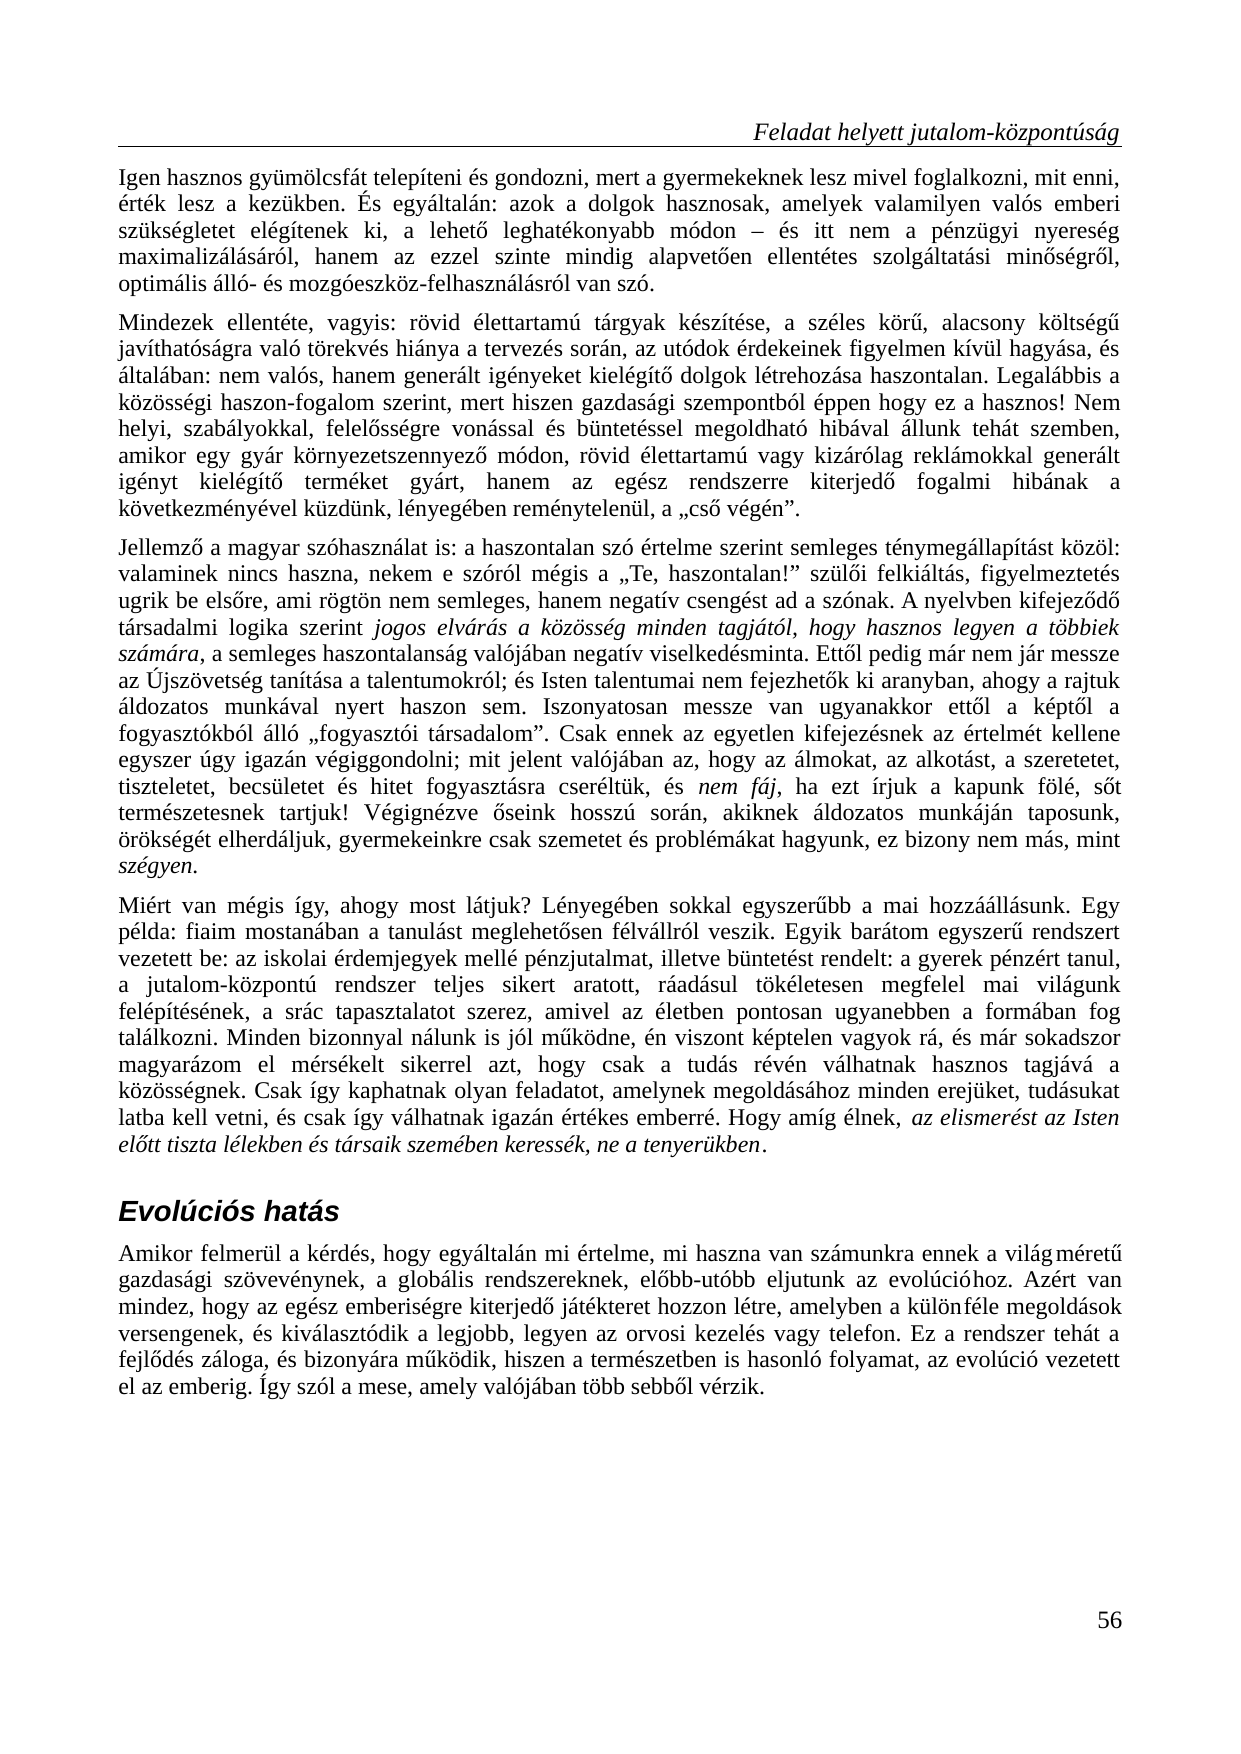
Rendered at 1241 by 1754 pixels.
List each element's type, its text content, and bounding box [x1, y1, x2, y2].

text Jellemző a magyar szóhasználat is: a haszontalan szó értelme szerint semleges ténymegállapítást közöl: valaminek nincs haszna, nekem e szóról mégis a „Te, haszontalan!” szülői felkiáltás, figyelmeztetés ugrik be elsőre, ami rögtön nem semleges, hanem negatív csengést ad a szónak. A nyelvben kifejeződő társadalmi logika szerint jogos elvárás a közösség minden tagjától, hogy hasznos legyen a többiek számára, a semleges haszontalanság valójában negatív viselkedésminta. Ettől pedig már nem jár messze az Újszövetség tanítása a talentumokról; és Isten talentumai nem fejezhetők ki aranyban, ahogy a rajtuk áldozatos munkával nyert haszon sem. Iszonyatosan messze van ugyanakkor ettől a képtől a fogyasztókból álló „fogyasztói társadalom”. Csak ennek az egyetlen kifejezésnek az értelmét kellene egyszer úgy igazán végiggondolni; mit jelent valójában az, hogy az álmokat, az alkotást, a szeretetet, tiszteletet, becsületet és hitet fogyasztásra cseréltük, és nem fáj, ha ezt írjuk a kapunk fölé, sőt természetesnek tartjuk! Végignézve őseink hosszú során, akiknek áldozatos munkáján taposunk, örökségét elherdáljuk, gyermekeinkre csak szemetet és problémákat hagyunk, ez bizony nem más, mint szégyen. [118, 534, 1122, 879]
text Amikor felmerül a kérdés, hogy egyáltalán mi értelme, mi haszna van számunkra ennek a világ­méretű gazdasági szövevénynek, a globális rendszereknek, előbb-utóbb eljutunk az evolúció­hoz. Azért van mindez, hogy az egész emberiségre kiterjedő játékteret hozzon létre, amelyben a külön­féle megoldások versengenek, és kiválasztódik a legjobb, legyen az orvosi kezelés vagy telefon. Ez a rendszer tehát a fejlődés záloga, és bizonyára működik, hiszen a természetben is hasonló folyamat, az evolúció vezetett el az emberig. Így szól a mese, amely valójában több sebből vérzik. [118, 1240, 1122, 1399]
text Miért van mégis így, ahogy most látjuk? Lényegében sokkal egyszerűbb a mai hozzáállásunk. Egy példa: fiaim mostanában a tanulást meglehetősen félvállról veszik. Egyik barátom egyszerű rendszert vezetett be: az iskolai érdemjegyek mellé pénzjutalmat, illetve büntetést rendelt: a gyerek pénzért tanul, a jutalom-központú rendszer teljes sikert aratott, ráadásul tökéletesen megfelel mai világunk felépítésének, a srác tapasztalatot szerez, amivel az életben pontosan ugyanebben a formában fog találkozni. Minden bizonnyal nálunk is jól működne, én viszont képtelen vagyok rá, és már sokadszor magyarázom el mérsékelt sikerrel azt, hogy csak a tudás révén válhatnak hasznos tagjává a közösségnek. Csak így kaphatnak olyan feladatot, amelynek megoldásához minden erejüket, tudásukat latba kell vetni, és csak így válhatnak igazán értékes emberré. Hogy amíg élnek, az elismerést az Isten előtt tiszta lélekben és társaik szemében keressék, ne a tenyerükben. [118, 892, 1122, 1157]
text Igen hasznos gyümölcsfát telepíteni és gondozni, mert a gyermekeknek lesz mivel foglalkozni, mit enni, érték lesz a kezükben. És egyáltalán: azok a dolgok hasznosak, amelyek valamilyen valós emberi szükségletet elégítenek ki, a lehető leghatékonyabb módon – és itt nem a pénzügyi nyereség maximalizálásáról, hanem az ezzel szinte mindig alapvetően ellentétes szolgáltatási minőségről, optimális álló- és mozgóeszköz-felhasználásról van szó. [118, 164, 1122, 296]
text Mindezek ellentéte, vagyis: rövid élettartamú tárgyak készítése, a széles körű, alacsony költségű javíthatóságra való törekvés hiánya a tervezés során, az utódok érdekeinek figyelmen kívül hagyása, és általában: nem valós, hanem generált igényeket kielégítő dolgok létrehozása haszontalan. Legalábbis a közösségi haszon-fogalom szerint, mert hiszen gazdasági szempontból éppen hogy ez a hasznos! Nem helyi, szabályokkal, felelősségre vonással és büntetéssel megoldható hibával állunk tehát szemben, amikor egy gyár környezetszennyező módon, rövid élettartamú vagy kizárólag reklámokkal generált igényt kielégítő terméket gyárt, hanem az egész rendszerre kiterjedő fogalmi hibának a következményével küzdünk, lényegében reménytelenül, a „cső végén”. [118, 309, 1122, 521]
subtitle Evolúciós hatás [118, 1195, 1122, 1227]
